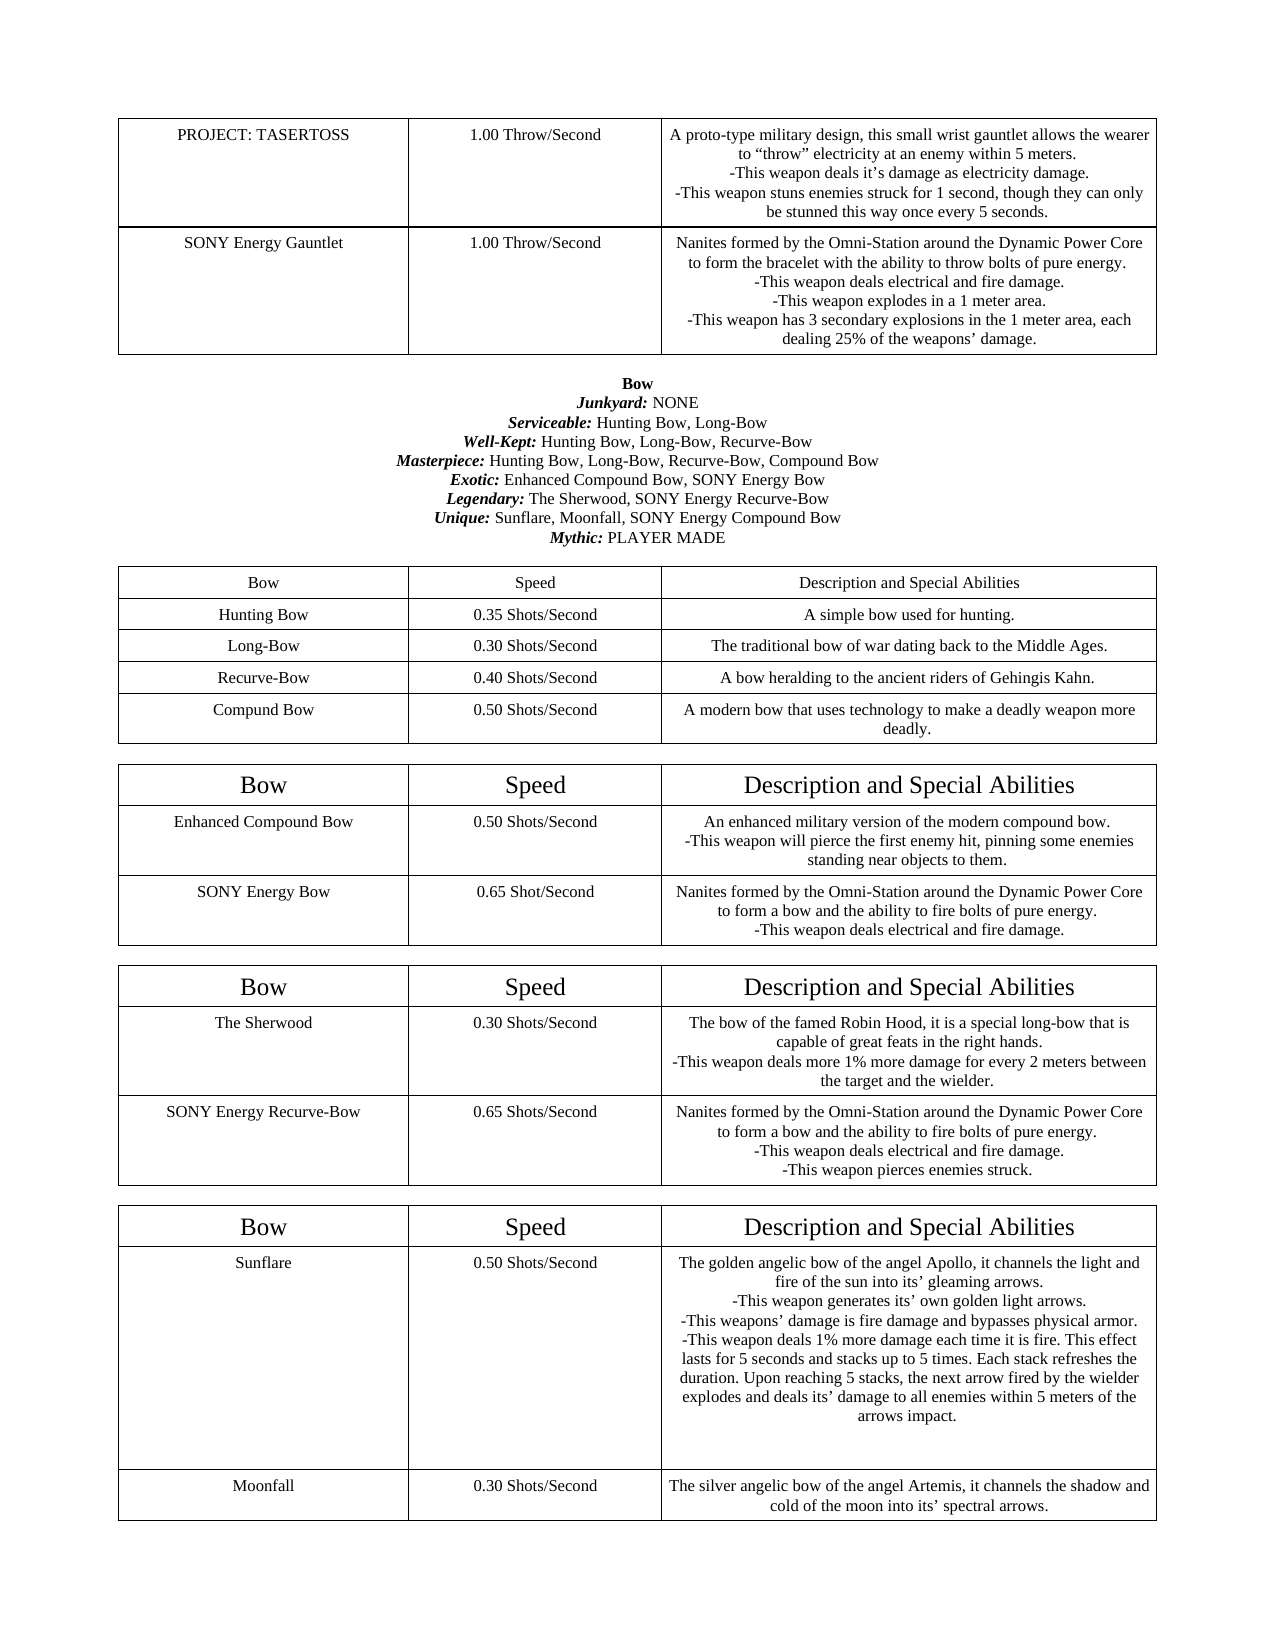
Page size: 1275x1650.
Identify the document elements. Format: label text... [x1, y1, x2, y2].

table_header Speed [409, 966, 661, 1006]
table_cell 0.35 Shots/Second [409, 599, 661, 629]
table_cell 0.30 Shots/Second [409, 630, 661, 661]
text Mythic: PLAYER MADE [118, 527, 1157, 547]
table_header Speed [409, 765, 661, 805]
table_cell 0.50 Shots/Second [409, 1247, 661, 1469]
text Masterpiece: Hunting Bow, Long-Bow, Recurve-Bow, Compound Bow [118, 451, 1157, 470]
table_cell Hunting Bow [119, 599, 408, 629]
text Serviceable: Hunting Bow, Long-Bow [118, 412, 1157, 432]
text Well-Kept: Hunting Bow, Long-Bow, Recurve-Bow [118, 432, 1157, 451]
table_cell The silver angelic bow of the angel Artemis, it channels the shadow and cold of the moon into its’ spectral arrows. [662, 1470, 1156, 1520]
table_cell 0.65 Shot/Second [409, 876, 661, 945]
table_cell SONY Energy Bow [119, 876, 408, 945]
table_cell 0.30 Shots/Second [409, 1470, 661, 1520]
table_cell The traditional bow of war dating back to the Middle Ages. [662, 630, 1156, 661]
table_header Bow [119, 1206, 408, 1246]
table_cell An enhanced military version of the modern compound bow. -This weapon will pierce the first enemy hit, pinning some enemies standing near objects to them. [662, 806, 1156, 875]
table_cell Recurve-Bow [119, 662, 408, 692]
table_cell 1.00 Throw/Second [409, 228, 661, 354]
table_header Speed [409, 567, 661, 597]
table_cell The Sherwood [119, 1007, 408, 1095]
table_cell 1.00 Throw/Second [409, 119, 661, 226]
table_cell 0.50 Shots/Second [409, 806, 661, 875]
table_cell SONY Energy Recurve-Bow [119, 1096, 408, 1184]
table_header Bow [119, 765, 408, 805]
table_cell A modern bow that uses technology to make a deadly weapon more deadly. [662, 694, 1156, 743]
table_cell Long-Bow [119, 630, 408, 661]
table_header Bow [119, 567, 408, 597]
text Exotic: Enhanced Compound Bow, SONY Energy Bow [118, 470, 1157, 489]
table_header Description and Special Abilities [662, 966, 1156, 1006]
text Junkyard: NONE [118, 393, 1157, 412]
table_cell 0.65 Shots/Second [409, 1096, 661, 1184]
table_header Speed [409, 1206, 661, 1246]
table_cell Enhanced Compound Bow [119, 806, 408, 875]
table_cell The bow of the famed Robin Hood, it is a special long-bow that is capable of great feats in the right hands. -This weapon deals more 1% more damage for every 2 meters between the target and the wielder. [662, 1007, 1156, 1095]
table_cell A bow heralding to the ancient riders of Gehingis Kahn. [662, 662, 1156, 692]
text Unique: Sunflare, Moonfall, SONY Energy Compound Bow [118, 508, 1157, 527]
table_cell Nanites formed by the Omni-Station around the Dynamic Power Core to form a bow and the ability to fire bolts of pure energy. -This weapon deals electrical and fire damage. -This weapon pierces enemies struck. [662, 1096, 1156, 1184]
table_cell Nanites formed by the Omni-Station around the Dynamic Power Core to form a bow and the ability to fire bolts of pure energy. -This weapon deals electrical and fire damage. [662, 876, 1156, 945]
table_header Bow [119, 966, 408, 1006]
table_header Description and Special Abilities [662, 1206, 1156, 1246]
table_header Description and Special Abilities [662, 765, 1156, 805]
table_cell Sunflare [119, 1247, 408, 1469]
table_header Description and Special Abilities [662, 567, 1156, 597]
table_cell 0.30 Shots/Second [409, 1007, 661, 1095]
table_cell SONY Energy Gauntlet [119, 228, 408, 354]
table_cell Compund Bow [119, 694, 408, 743]
table_cell 0.40 Shots/Second [409, 662, 661, 692]
table_cell Moonfall [119, 1470, 408, 1520]
text Legendary: The Sherwood, SONY Energy Recurve-Bow [118, 489, 1157, 508]
table_cell 0.50 Shots/Second [409, 694, 661, 743]
table_cell A simple bow used for hunting. [662, 599, 1156, 629]
table_cell A proto-type military design, this small wrist gauntlet allows the wearer to “throw” electricity at an enemy within 5 meters. -This weapon deals it’s damage as electricity damage. -This weapon stuns enemies struck for 1 second, though they can only be stunned this way once every 5 seconds. [662, 119, 1156, 226]
table_cell Nanites formed by the Omni-Station around the Dynamic Power Core to form the bracelet with the ability to throw bolts of pure energy. -This weapon deals electrical and fire damage. -This weapon explodes in a 1 meter area. -This weapon has 3 secondary explosions in the 1 meter area, each dealing 25% of the weapons’ damage. [662, 228, 1156, 354]
text Bow [118, 374, 1157, 393]
table_cell The golden angelic bow of the angel Apollo, it channels the light and fire of the sun into its’ gleaming arrows. -This weapon generates its’ own golden light arrows. -This weapons’ damage is fire damage and bypasses physical armor. -This weapon deals 1% more damage each time it is fire. This effect lasts for 5 seconds and stacks up to 5 times. Each stack refreshes the duration. Upon reaching 5 stacks, the next arrow fired by the wielder explodes and deals its’ damage to all enemies within 5 meters of the arrows impact. [662, 1247, 1156, 1469]
table_cell PROJECT: TASERTOSS [119, 119, 408, 226]
